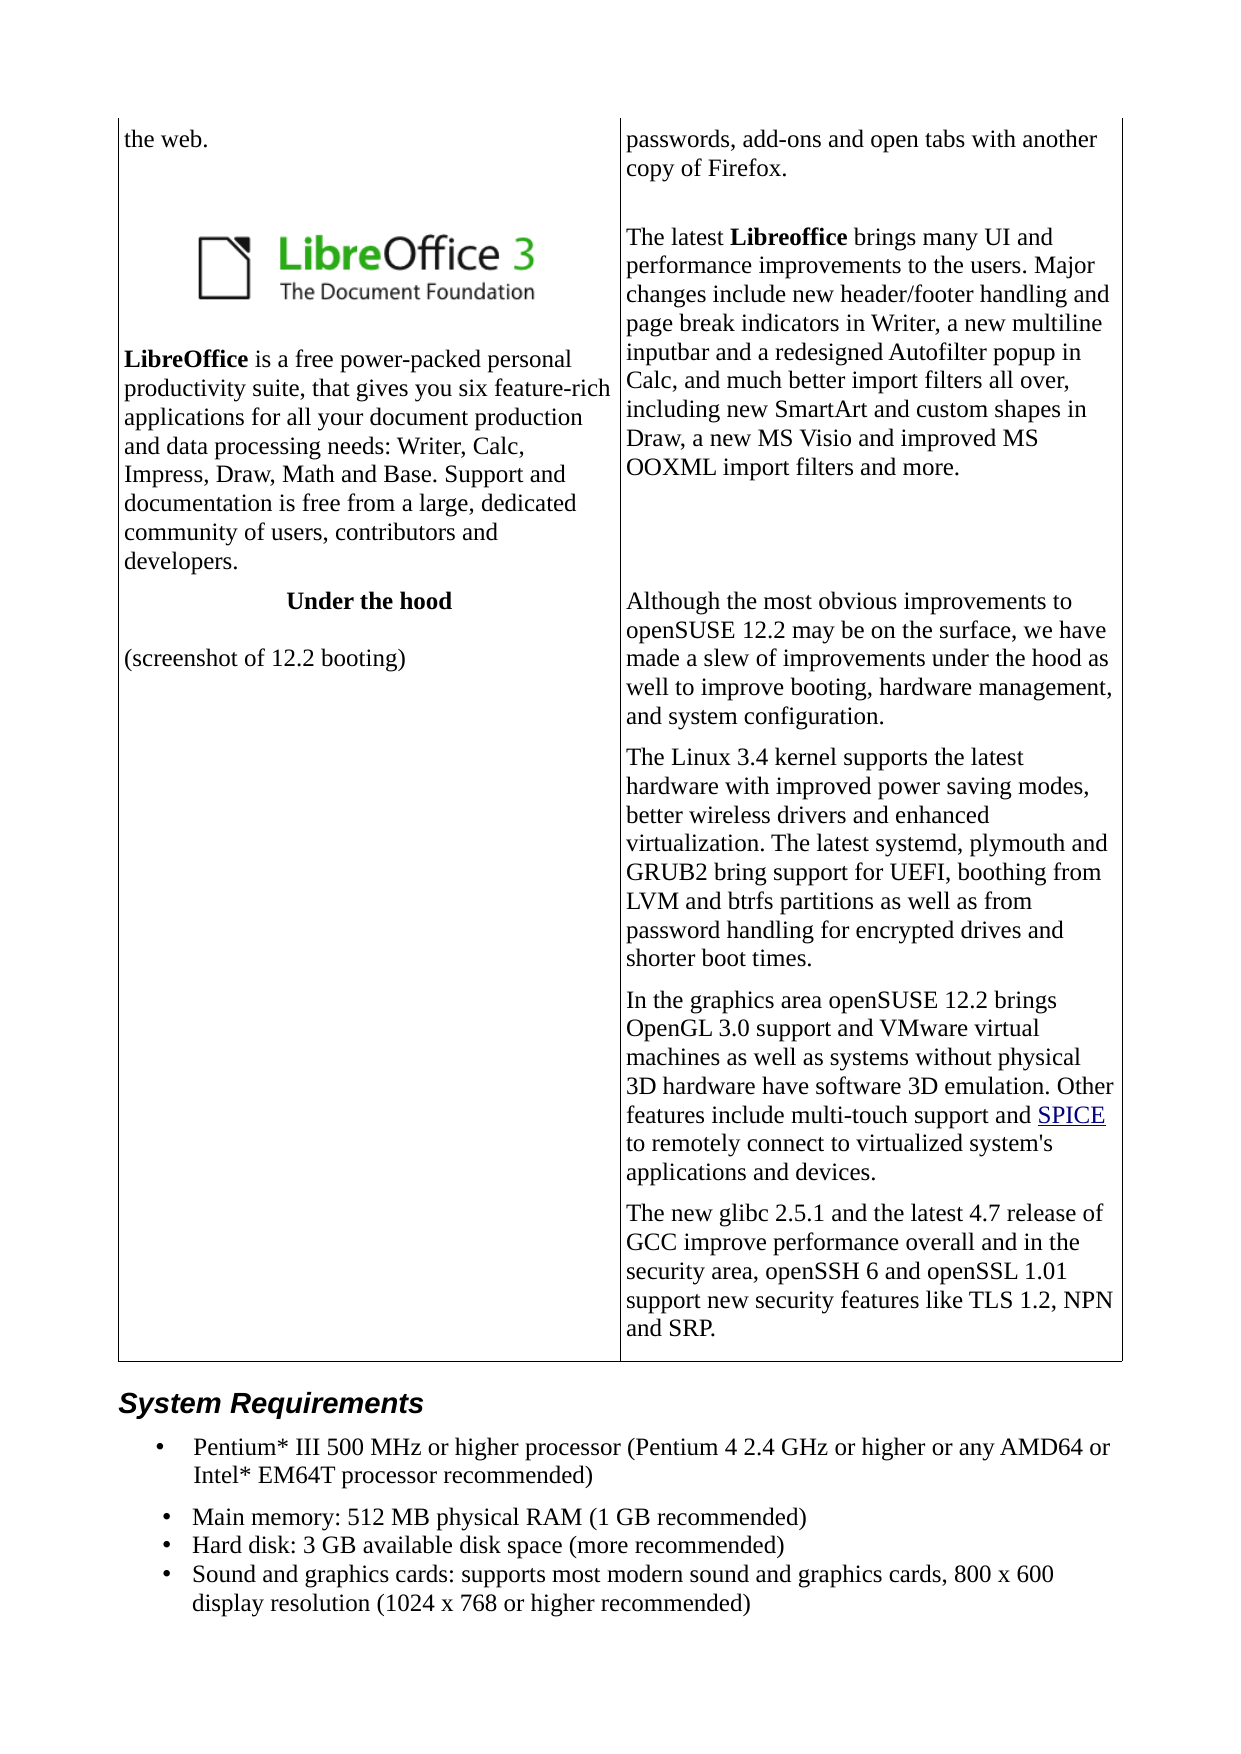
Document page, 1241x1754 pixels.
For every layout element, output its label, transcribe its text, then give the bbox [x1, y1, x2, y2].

table_cell passwords, add-ons and open tabs with another copy of Firefox. [621, 118, 1122, 216]
table_cell Under the hood (screenshot of 12.2 booting) [119, 580, 620, 1361]
list Sound and graphics cards: supports most modern sound and graphics cards, 800 x 600 display resolution (1024 x 768 or higher recommended) [162, 1559, 1122, 1617]
picture [187, 221, 551, 316]
table_cell LibreOffice is a free power-packed personal productivity suite, that gives you six feature-rich applications for all your document production and data processing needs: Writer, Calc, Impress, Draw, Math and Base. Support and documentation is free from a large, dedicated community of users, contributors and developers. [119, 216, 620, 580]
table_cell the web. [119, 118, 620, 216]
table_cell The latest Libreoffice brings many UI and performance improvements to the users. Major changes include new header/footer handling and page break indicators in Writer, a new multiline inputbar and a redesigned Autofilter popup in Calc, and much better import filters all over, including new SmartArt and custom shapes in Draw, a new MS Visio and improved MS OOXML import filters and more. [621, 216, 1122, 580]
table_cell Although the most obvious improvements to openSUSE 12.2 may be on the surface, we have made a slew of improvements under the hood as well to improve booting, hardware management, and system configuration. The Linux 3.4 kernel supports the latest hardware with improved power saving modes, better wireless drivers and enhanced virtualization. The latest systemd, plymouth and GRUB2 bring support for UEFI, boothing from LVM and btrfs partitions as well as from password handling for encrypted drives and shorter boot times. In the graphics area openSUSE 12.2 brings OpenGL 3.0 support and VMware virtual machines as well as systems without physical 3D hardware have software 3D emulation. Other features include multi-touch support and SPICE to remotely connect to virtualized system's applications and devices. The new glibc 2.5.1 and the latest 4.7 release of GCC improve performance overall and in the security area, openSSH 6 and openSSL 1.01 support new security features like TLS 1.2, NPN and SRP. [621, 580, 1122, 1361]
list Pentium* III 500 MHz or higher processor (Pentium 4 2.4 GHz or higher or any AMD64 or Intel* EM64T processor recommended) [156, 1432, 1122, 1489]
list Main memory: 512 MB physical RAM (1 GB recommended) [162, 1502, 1122, 1530]
subtitle System Requirements [118, 1386, 1122, 1419]
list Hard disk: 3 GB available disk space (more recommended) [162, 1530, 1122, 1559]
